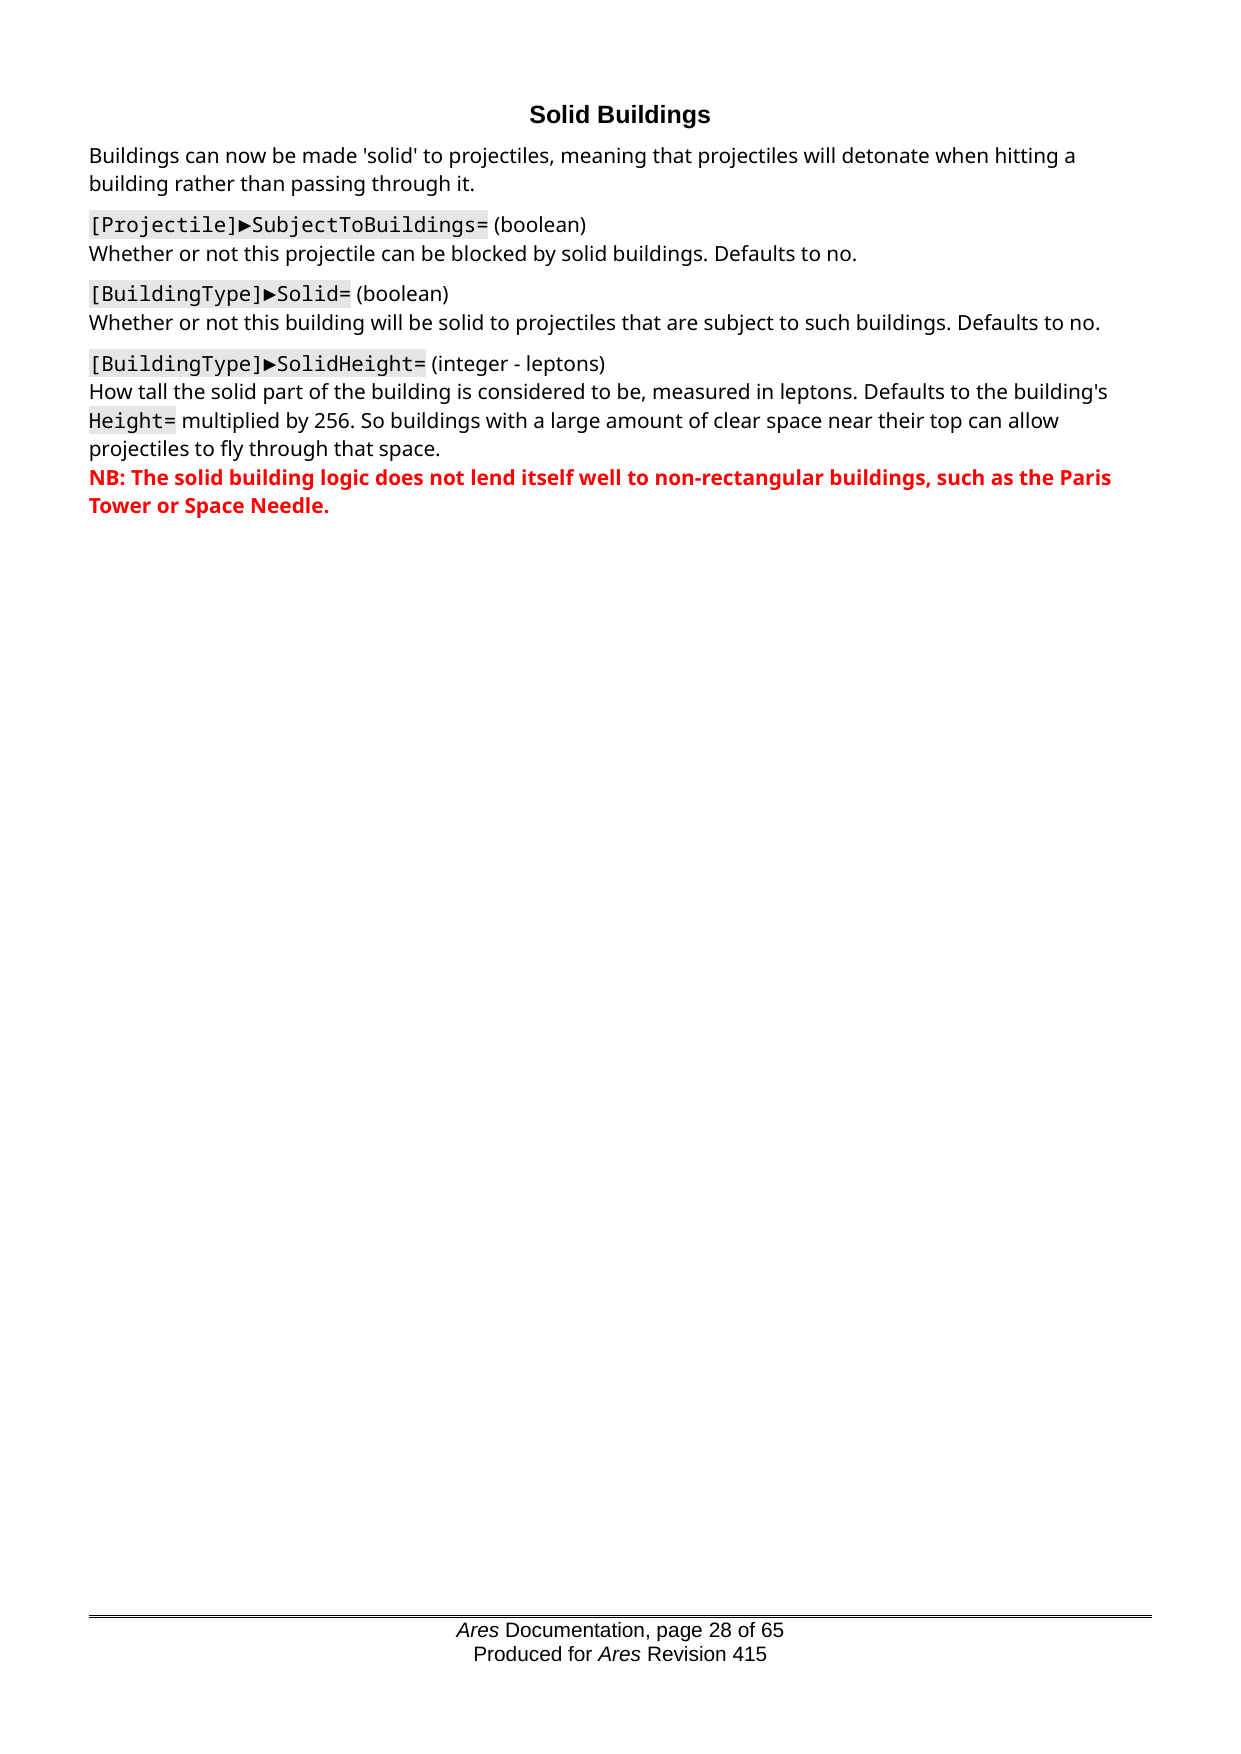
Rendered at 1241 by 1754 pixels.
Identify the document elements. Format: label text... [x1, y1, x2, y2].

text [Projectile]►SubjectToBuildings= (boolean) Whether or not this projectile can be blocked by solid buildings. Defaults to no. [88, 210, 1152, 267]
text [BuildingType]►Solid= (boolean) Whether or not this building will be solid to projectiles that are subject to such buildings. Defaults to no. [88, 279, 1152, 336]
text Buildings can now be made 'solid' to projectiles, meaning that projectiles will detonate when hitting a building rather than passing through it. [88, 141, 1152, 198]
subtitle Solid Buildings [88, 100, 1152, 129]
text [BuildingType]►SolidHeight= (integer - leptons) How tall the solid part of the building is considered to be, measured in leptons. Defaults to the building's Height= multiplied by 256. So buildings with a large amount of clear space near their top can allow projectiles to fly through that space. NB: The solid building logic does not lend itself well to non-rectangular buildings, such as the Paris Tower or Space Needle. [88, 349, 1152, 519]
